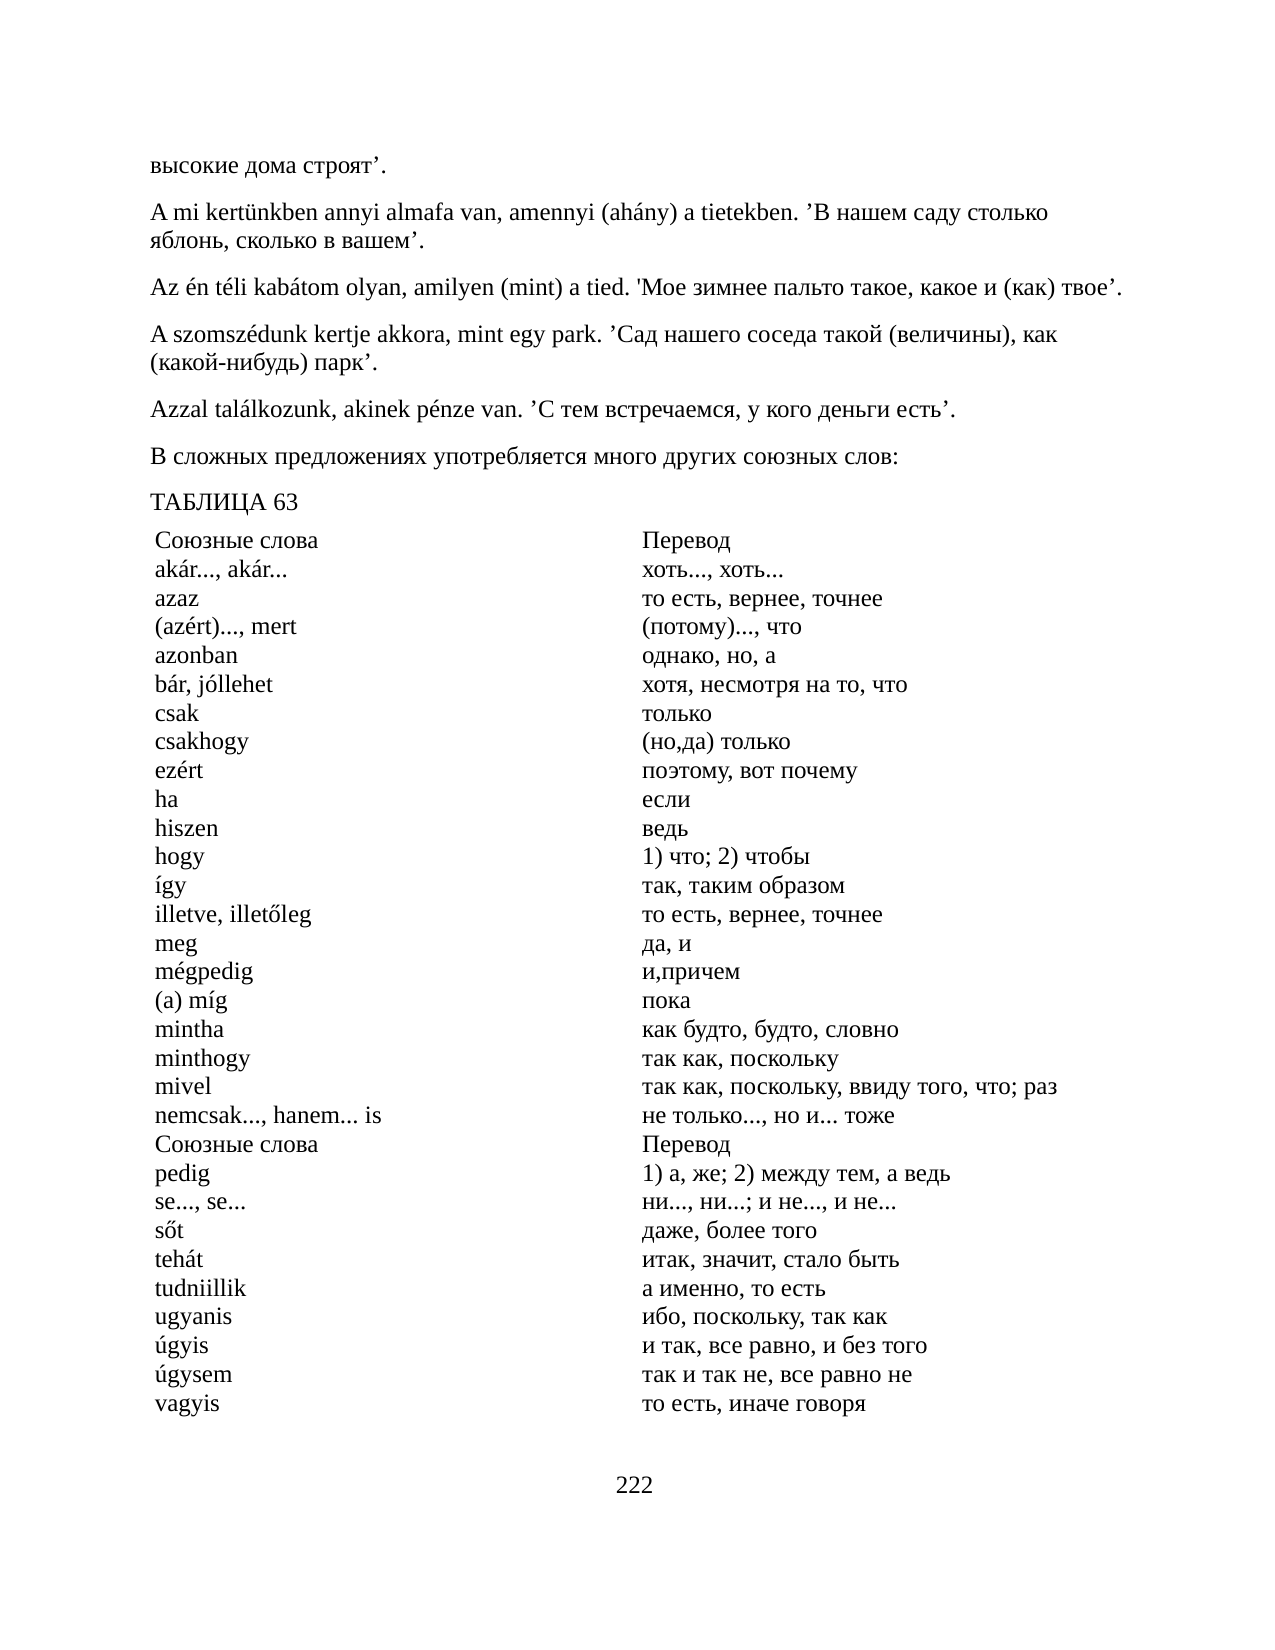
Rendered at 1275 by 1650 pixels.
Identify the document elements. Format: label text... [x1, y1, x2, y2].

table_cell (потому)..., что [638, 611, 1125, 640]
table_cell (azért)..., mert [150, 611, 637, 640]
table_cell (a) míg [150, 985, 637, 1014]
table_cell хотя, несмотря на то, что [638, 669, 1125, 698]
table_cell mivel [150, 1071, 637, 1100]
table_cell если [638, 784, 1125, 813]
table_cell не только..., но и... тоже [638, 1100, 1125, 1129]
table_cell (но,да) только [638, 726, 1125, 755]
table_cell azonban [150, 640, 637, 669]
table_cell illetve, illetőleg [150, 899, 637, 928]
text A szomszédunk kertje akkora, mint egy park. ’Сад нашего соседа такой (величины), как (какой-нибудь) парк’. [150, 319, 1125, 376]
table_cell azaz [150, 583, 637, 611]
table_cell даже, более того [638, 1215, 1125, 1244]
table_cell hiszen [150, 813, 637, 841]
table_cell ugyanis [150, 1301, 637, 1330]
table_cell hogy [150, 841, 637, 870]
table_cell csakhogy [150, 726, 637, 755]
table_cell так и так не, все равно не [638, 1359, 1125, 1388]
table_cell пока [638, 985, 1125, 1014]
text Az én téli kabátom olyan, amilyen (mint) a tied. 'Мое зимнее пальто такое, какое и (как) твое’. [150, 272, 1125, 301]
text A mi kertünkben annyi almafa van, amennyi (ahány) a tietekben. ’В нашем саду столько яблонь, сколько в вашем’. [150, 197, 1125, 254]
table_cell да, и [638, 928, 1125, 956]
table_cell однако, но, а [638, 640, 1125, 669]
table_cell 1) а, же; 2) между тем, а ведь [638, 1158, 1125, 1186]
table_cell nemcsak..., hanem... is [150, 1100, 637, 1129]
table_cell так как, поскольку, ввиду того, что; раз [638, 1071, 1125, 1100]
table_cell то есть, вернее, точнее [638, 583, 1125, 611]
table_cell итак, значит, стало быть [638, 1244, 1125, 1273]
table_cell így [150, 870, 637, 899]
table_cell и,причем [638, 956, 1125, 985]
table_cell как будто, будто, словно [638, 1014, 1125, 1043]
table_cell úgysem [150, 1359, 637, 1388]
table_cell mintha [150, 1014, 637, 1043]
table_cell se..., se... [150, 1186, 637, 1215]
table_cell sőt [150, 1215, 637, 1244]
table_cell а именно, то есть [638, 1273, 1125, 1301]
table_header Перевод [638, 1129, 1125, 1158]
table_cell vagyis [150, 1388, 637, 1416]
table_cell pedig [150, 1158, 637, 1186]
table_cell так как, поскольку [638, 1043, 1125, 1071]
table_cell так, таким образом [638, 870, 1125, 899]
table_cell только [638, 698, 1125, 726]
text Azzal találkozunk, akinek pénze van. ’C тем встречаемся, у кого деньги есть’. [150, 394, 1125, 423]
table_cell ведь [638, 813, 1125, 841]
table_cell то есть, вернее, точнее [638, 899, 1125, 928]
table_cell minthogy [150, 1043, 637, 1071]
text В сложных предложениях употребляется много других союзных слов: [150, 441, 1125, 469]
table_cell tehát [150, 1244, 637, 1273]
table_cell ha [150, 784, 637, 813]
table_cell mégpedig [150, 956, 637, 985]
table_header Перевод [638, 525, 1125, 554]
table_cell поэтому, вот почему [638, 755, 1125, 784]
table_cell tudniillik [150, 1273, 637, 1301]
table_cell csak [150, 698, 637, 726]
text высокие дома строят’. [150, 150, 1125, 179]
table_cell meg [150, 928, 637, 956]
table_cell 1) что; 2) чтобы [638, 841, 1125, 870]
table_cell úgyis [150, 1330, 637, 1359]
table_cell bár, jóllehet [150, 669, 637, 698]
table_cell ezért [150, 755, 637, 784]
table_cell ибо, поскольку, так как [638, 1301, 1125, 1330]
table_header Союзные слова [150, 525, 637, 554]
table_cell то есть, иначе говоря [638, 1388, 1125, 1416]
table_cell ни..., ни...; и не..., и не... [638, 1186, 1125, 1215]
text ТАБЛИЦА 63 [150, 487, 1125, 516]
table_cell akár..., akár... [150, 554, 637, 583]
table_cell и так, все равно, и без того [638, 1330, 1125, 1359]
table_cell хоть..., хоть... [638, 554, 1125, 583]
table_header Союзные слова [150, 1129, 637, 1158]
